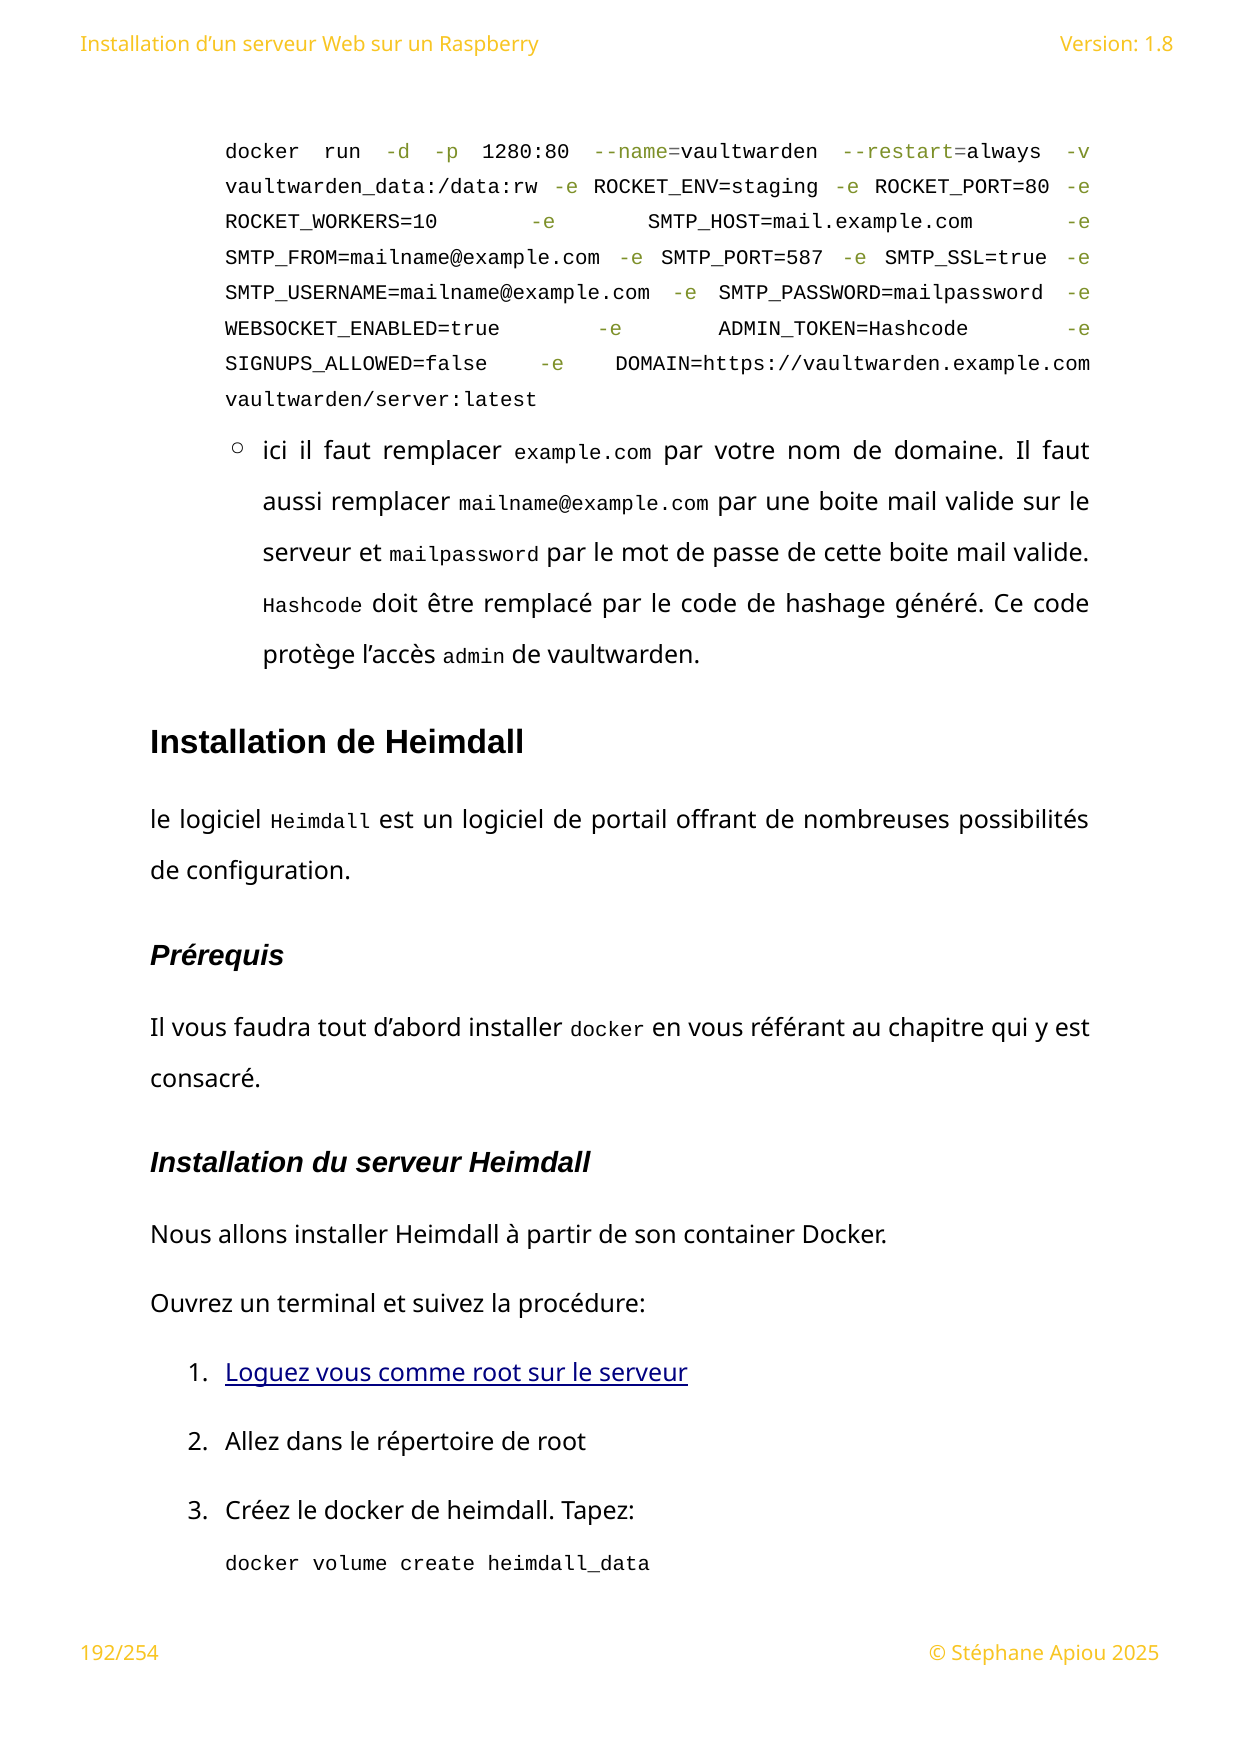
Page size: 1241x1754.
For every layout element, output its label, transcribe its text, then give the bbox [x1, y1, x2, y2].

list Créez le docker de heimdall. Tapez: [187, 1493, 1090, 1527]
text le logiciel Heimdall est un logiciel de portail offrant de nombreuses possibilités de configuration. [150, 802, 1090, 887]
subtitle Installation du serveur Heimdall [150, 1145, 1090, 1179]
list docker run -d -p 1280:80 --name=vaultwarden --restart=always -v vaultwarden_data:/data:rw -e ROCKET_ENV=staging -e ROCKET_PORT=80 -e ROCKET_WORKERS=10 -e SMTP_HOST=mail.example.com -e SMTP_FROM=mailname@example.com -e SMTP_PORT=587 -e SMTP_SSL=true -e SMTP_USERNAME=mailname@example.com -e SMTP_PASSWORD=mailpassword -e WEBSOCKET_ENABLED=true -e ADMIN_TOKEN=Hashcode -e SIGNUPS_ALLOWED=false -e DOMAIN=https://vaultwarden.example.com vaultwarden/server:latest [187, 141, 1090, 412]
list Allez dans le répertoire de root [187, 1424, 1090, 1458]
list Loguez vous comme root sur le serveur [187, 1355, 1090, 1389]
list ici il faut remplacer example.com par votre nom de domaine. Il faut aussi remplacer mailname@example.com par une boite mail valide sur le serveur et mailpassword par le mot de passe de cette boite mail valide. Hashcode doit être remplacé par le code de hashage généré. Ce code protège l’accès admin de vaultwarden. [225, 433, 1090, 671]
subtitle Installation de Heimdall [150, 722, 1090, 761]
list docker volume create heimdall_data [187, 1553, 1090, 1577]
text Il vous faudra tout d’abord installer docker en vous référant au chapitre qui y est consacré. [150, 1009, 1090, 1094]
subtitle Prérequis [150, 938, 1090, 971]
text Ouvrez un terminal et suivez la procédure: [150, 1286, 1090, 1320]
text Nous allons installer Heimdall à partir de son container Docker. [150, 1217, 1090, 1251]
